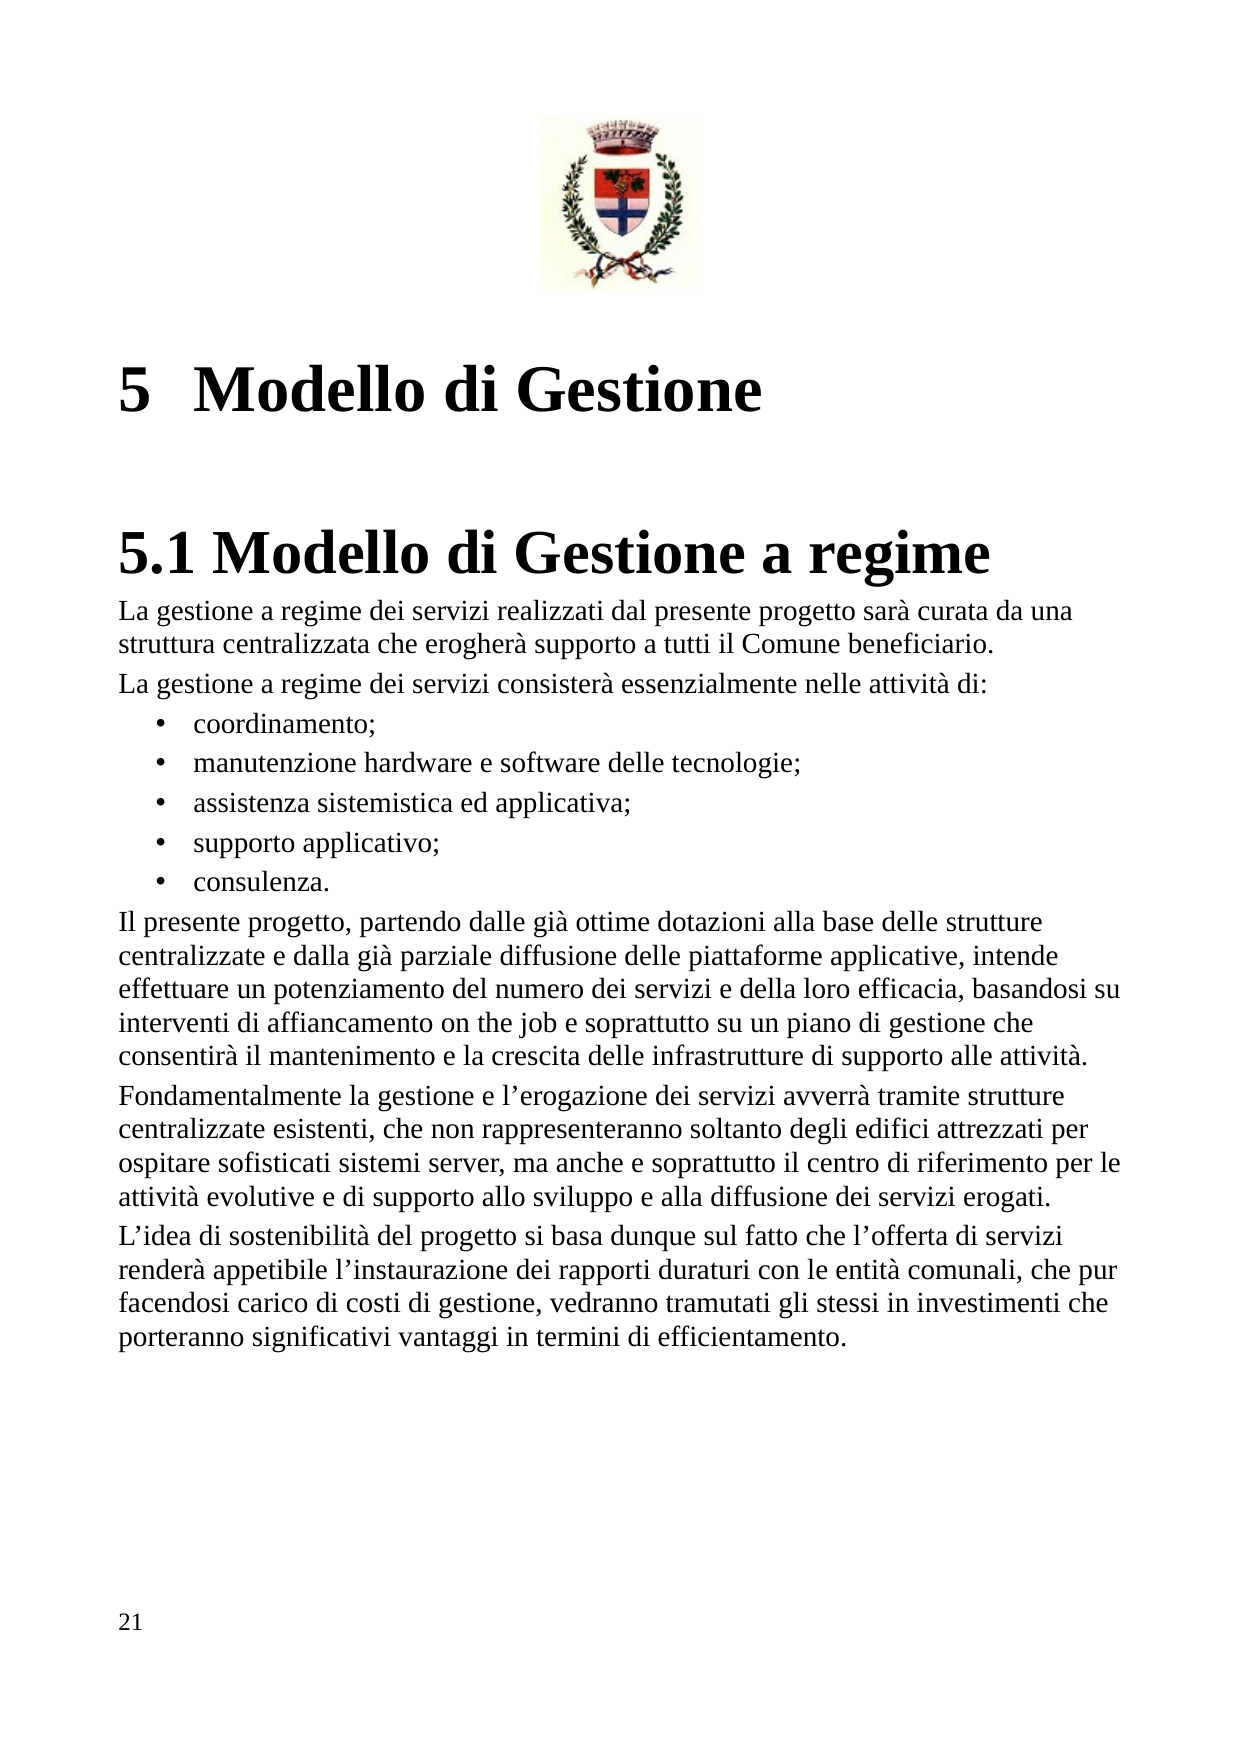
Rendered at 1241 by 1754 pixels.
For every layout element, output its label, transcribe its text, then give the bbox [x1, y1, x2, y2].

text Fondamentalmente la gestione e l’erogazione dei servizi avverrà tramite strutture centralizzate esistenti, che non rappresenteranno soltanto degli edifici attrezzati per ospitare sofisticati sistemi server, ma anche e soprattutto il centro di riferimento per le attività evolutive e di supporto allo sviluppo e alla diffusione dei servizi erogati. [118, 1078, 1122, 1212]
text La gestione a regime dei servizi consisterà essenzialmente nelle attività di: [118, 666, 1122, 700]
text 5 Modello di Gestione [118, 350, 1122, 426]
text 5.1 Modello di Gestione a regime [118, 515, 1122, 587]
picture [540, 117, 700, 291]
list manutenzione hardware e software delle tecnologie; [156, 746, 1122, 779]
text L’idea di sostenibilità del progetto si basa dunque sul fatto che l’offerta di servizi renderà appetibile l’instaurazione dei rapporti duraturi con le entità comunali, che pur facendosi carico di costi di gestione, vedranno tramutati gli stessi in investimenti che porteranno significativi vantaggi in termini di efficientamento. [118, 1218, 1122, 1352]
list supporto applicativo; [156, 825, 1122, 858]
list consulenza. [156, 864, 1122, 898]
list coordinamento; [156, 706, 1122, 739]
list assistenza sistemistica ed applicativa; [156, 785, 1122, 819]
text La gestione a regime dei servizi realizzati dal presente progetto sarà curata da una struttura centralizzata che erogherà supporto a tutti il Comune beneficiario. [118, 593, 1122, 660]
text Il presente progetto, partendo dalle già ottime dotazioni alla base delle strutture centralizzate e dalla già parziale diffusione delle piattaforme applicative, intende effettuare un potenziamento del numero dei servizi e della loro efficacia, basandosi su interventi di affiancamento on the job e soprattutto su un piano di gestione che consentirà il mantenimento e la crescita delle infrastrutture di supporto alle attività. [118, 904, 1122, 1072]
